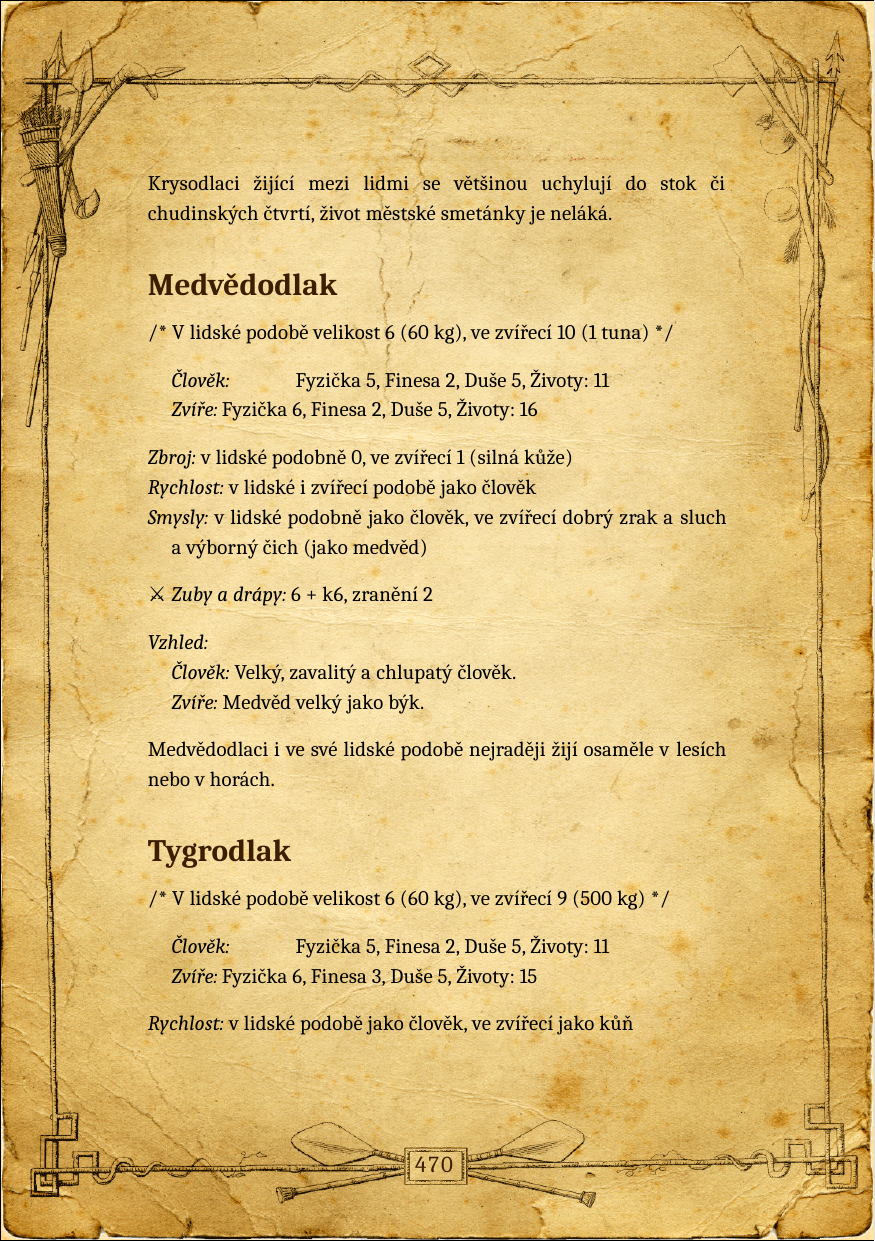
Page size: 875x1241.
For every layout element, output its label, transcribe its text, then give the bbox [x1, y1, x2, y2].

subtitle Tygrodlak [148, 833, 726, 869]
text Člověk: Fyzička 5, Finesa 2, Duše 5, Životy: 11 [171, 368, 726, 392]
text Člověk: Fyzička 5, Finesa 2, Duše 5, Životy: 11 [171, 934, 726, 958]
text Vzhled: [148, 631, 726, 654]
text /* V⁠ lidské podobě velikost 6 (60 kg), ve zvířecí 9 (500 kg) */ [148, 887, 726, 911]
text Smysly: v⁠ lidské podobně jako člověk, ve zvířecí dobrý zrak a⁠ sluch a⁠ výborný čich (jako medvěd) [148, 506, 726, 559]
text Člověk: Velký, zavalitý a⁠ chlupatý člověk. [171, 661, 726, 684]
text Zvíře: Medvěd velký jako býk. [171, 690, 726, 714]
text /* V⁠ lidské podobě velikost 6 (60 kg), ve zvířecí 10 (1 tuna) */ [148, 321, 726, 344]
text Zvíře: Fyzička 6, Finesa 3, Duše 5, Životy: 15 [171, 964, 726, 988]
text Krysodlaci žijící mezi lidmi se většinou uchylují do stok či chudinských čtvrtí, život městské smetánky je neláká. [148, 172, 726, 226]
text Rychlost: v⁠ lidské podobě jako člověk, ve zvířecí jako kůň [148, 1012, 726, 1036]
text Zvíře: Fyzička 6, Finesa 2, Duše 5, Životy: 16 [171, 398, 726, 422]
picture [1, 1, 874, 1240]
text Zbroj: v⁠ lidské podobně 0, ve zvířecí 1 (silná kůže) [148, 446, 726, 470]
text Rychlost: v⁠ lidské i⁠ zvířecí podobě jako člověk [148, 476, 726, 499]
subtitle Medvědodlak [148, 267, 726, 303]
text ⚔ Zuby a⁠ drápy: 6 + k6, zranění 2 [148, 583, 726, 607]
text Medvědodlaci i⁠ ve své lidské podobě nejraději žijí osaměle v⁠ lesích nebo v⁠ horách. [148, 738, 726, 792]
